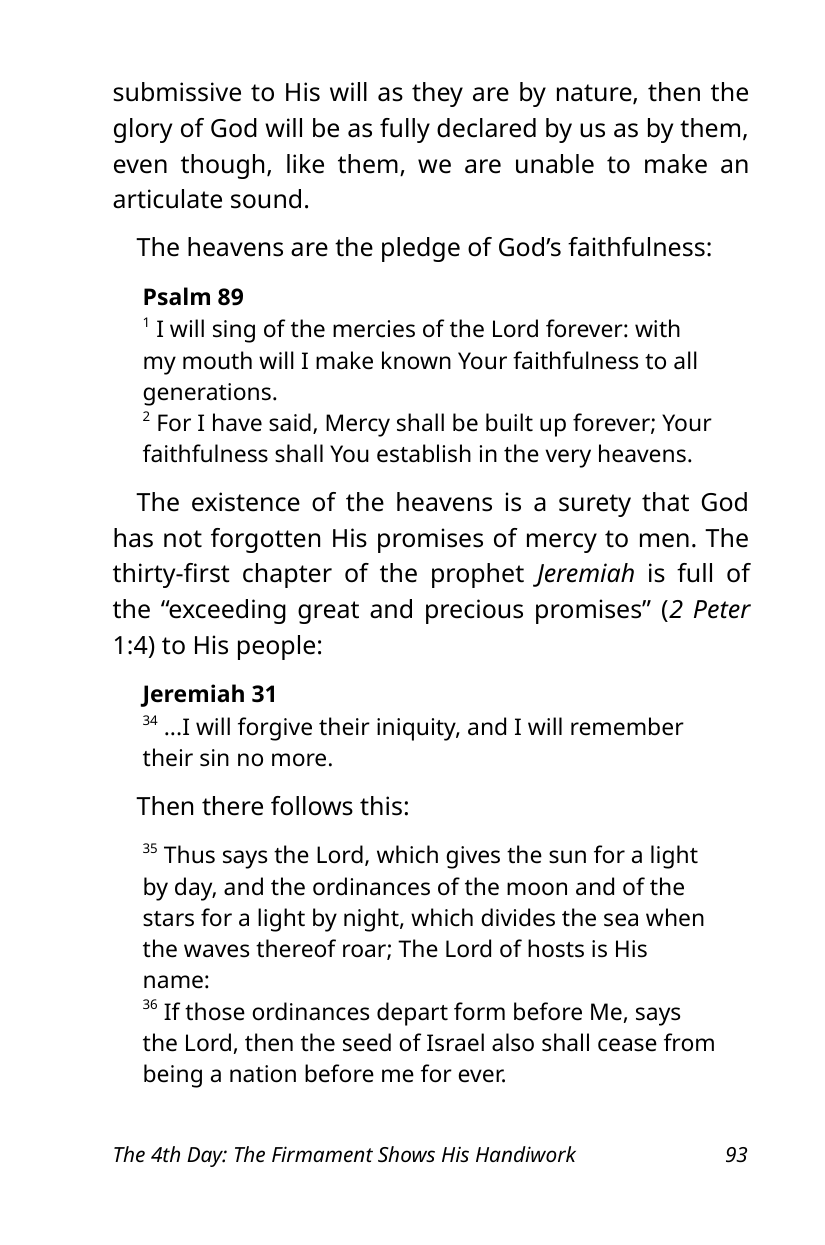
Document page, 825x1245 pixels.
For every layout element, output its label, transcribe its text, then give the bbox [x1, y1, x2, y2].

text The heavens are the pledge of God’s faithfulness: [112, 230, 750, 264]
text 36 If those ordinances depart form before Me, says the Lord, then the seed of Israel also shall cease from being a nation before me for ever. [142, 996, 720, 1089]
text 34 ...I will forgive their iniquity, and I will remember their sin no more. [142, 711, 720, 773]
text Then there follows this: [112, 788, 750, 823]
text Psalm 89 [142, 281, 750, 312]
text 35 Thus says the Lord, which gives the sun for a light by day, and the ordinances of the moon and of the stars for a light by night, which divides the sea when the waves thereof roar; The Lord of hosts is His name: [142, 839, 720, 996]
text Jeremiah 31 [142, 678, 750, 709]
text The existence of the heavens is a surety that God has not forgotten His promises of mercy to men. The thirty-first chapter of the prophet Jeremiah is full of the “exceeding great and precious promises” (2 Peter 1:4) to His people: [112, 485, 750, 662]
text submissive to His will as they are by nature, then the glory of God will be as fully declared by us as by them, even though, like them, we are unable to make an articulate sound. [112, 75, 750, 216]
text 2 For I have said, Mercy shall be built up forever; Your faithfulness shall You establish in the very heavens. [142, 407, 720, 470]
text 1 I will sing of the mercies of the Lord forever: with my mouth will I make known Your faithfulness to all generations. [142, 313, 720, 407]
